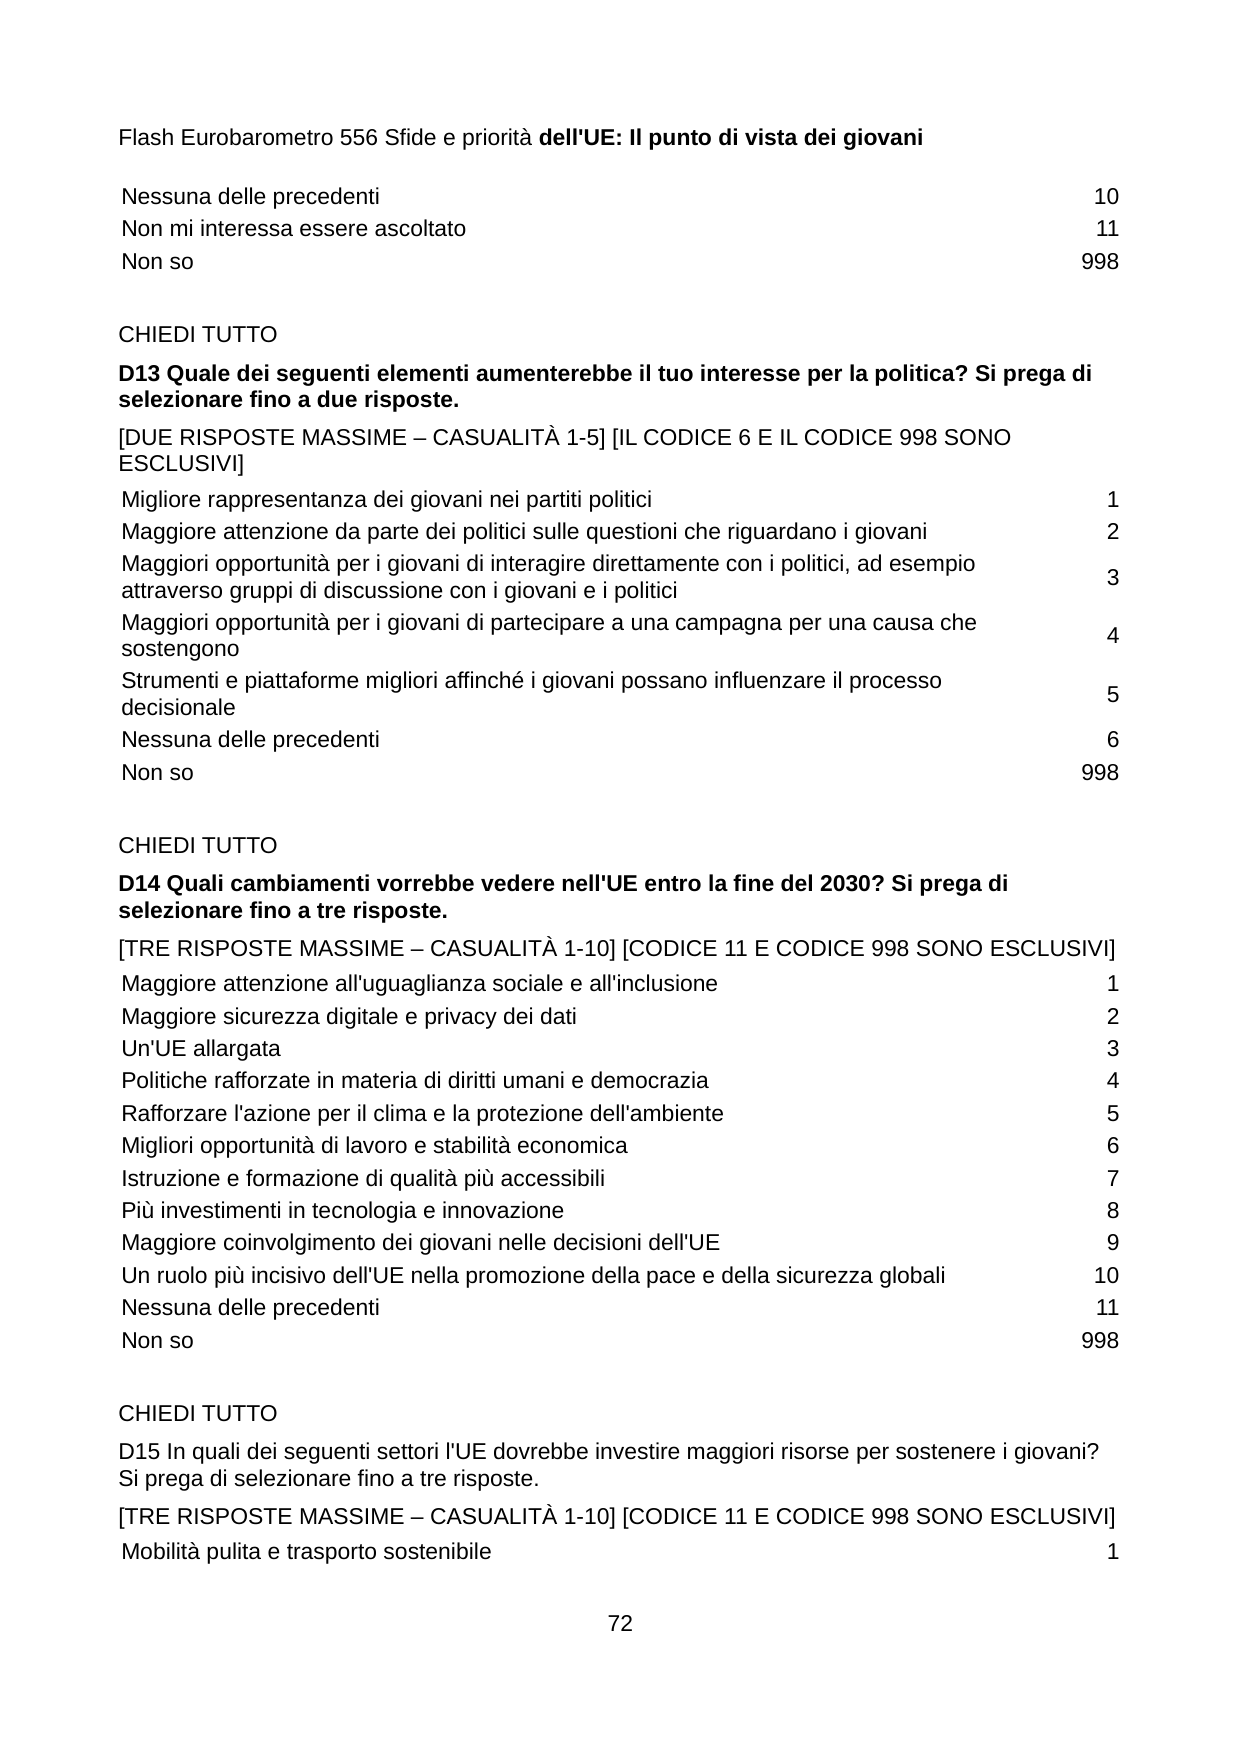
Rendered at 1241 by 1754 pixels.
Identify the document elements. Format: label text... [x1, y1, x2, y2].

table_cell 10 [986, 180, 1122, 212]
table_cell 3 [986, 1032, 1122, 1064]
text D13 Quale dei seguenti elementi aumenterebbe il tuo interesse per la politica? Si prega di selezionare fino a due risposte. [118, 359, 1122, 412]
table_cell Politiche rafforzate in materia di diritti umani e democrazia [118, 1064, 986, 1097]
table_cell 10 [986, 1259, 1122, 1291]
table_cell Istruzione e formazione di qualità più accessibili [118, 1162, 986, 1194]
table_cell Strumenti e piattaforme migliori affinché i giovani possano influenzare il processo decisionale [118, 665, 986, 723]
table_cell Non mi interessa essere ascoltato [118, 212, 986, 245]
table_header Mobilità pulita e trasporto sostenibile [118, 1535, 986, 1568]
table_cell 9 [986, 1226, 1122, 1259]
table_cell 998 [986, 756, 1122, 788]
table_cell 6 [986, 723, 1122, 756]
table_cell Rafforzare l'azione per il clima e la protezione dell'ambiente [118, 1097, 986, 1129]
table_cell 4 [986, 1064, 1122, 1097]
text [TRE RISPOSTE MASSIME – CASUALITÀ 1-10] [CODICE 11 E CODICE 998 SONO ESCLUSIVI] [118, 935, 1122, 961]
table_cell Un ruolo più incisivo dell'UE nella promozione della pace e della sicurezza globali [118, 1259, 986, 1291]
table_cell Maggiore attenzione da parte dei politici sulle questioni che riguardano i giovani [118, 515, 986, 547]
table_cell Non so [118, 756, 986, 788]
table_cell 8 [986, 1194, 1122, 1226]
table_cell 2 [986, 515, 1122, 547]
table_cell Maggiori opportunità per i giovani di partecipare a una campagna per una causa che sostengono [118, 606, 986, 664]
table_cell Nessuna delle precedenti [118, 1291, 986, 1323]
table_cell Un'UE allargata [118, 1032, 986, 1064]
table_cell 998 [986, 1324, 1122, 1356]
table_cell Non so [118, 1324, 986, 1356]
table_cell Più investimenti in tecnologia e innovazione [118, 1194, 986, 1226]
table_cell Nessuna delle precedenti [118, 723, 986, 756]
table_cell Maggiore sicurezza digitale e privacy dei dati [118, 1000, 986, 1032]
table_header Migliore rappresentanza dei giovani nei partiti politici [118, 483, 986, 515]
text D15 In quali dei seguenti settori l'UE dovrebbe investire maggiori risorse per sostenere i giovani? Si prega di selezionare fino a tre risposte. [118, 1438, 1122, 1491]
text D14 Quali cambiamenti vorrebbe vedere nell'UE entro la fine del 2030? Si prega di selezionare fino a tre risposte. [118, 870, 1122, 923]
text CHIEDI TUTTO [118, 321, 1122, 348]
text CHIEDI TUTTO [118, 832, 1122, 858]
table_cell 5 [986, 665, 1122, 723]
table_cell 3 [986, 548, 1122, 606]
table_cell 7 [986, 1162, 1122, 1194]
table_cell 5 [986, 1097, 1122, 1129]
text [DUE RISPOSTE MASSIME – CASUALITÀ 1-5] [IL CODICE 6 E IL CODICE 998 SONO ESCLUSIVI] [118, 424, 1122, 477]
table_cell 2 [986, 1000, 1122, 1032]
text [TRE RISPOSTE MASSIME – CASUALITÀ 1-10] [CODICE 11 E CODICE 998 SONO ESCLUSIVI] [118, 1503, 1122, 1529]
table_cell Non so [118, 245, 986, 277]
table_cell 998 [986, 245, 1122, 277]
table_cell 4 [986, 606, 1122, 664]
table_cell 11 [986, 212, 1122, 245]
table_header 1 [986, 967, 1122, 999]
table_header 1 [986, 483, 1122, 515]
table_cell Maggiore coinvolgimento dei giovani nelle decisioni dell'UE [118, 1226, 986, 1259]
text CHIEDI TUTTO [118, 1400, 1122, 1426]
table_cell 6 [986, 1129, 1122, 1162]
table_cell 11 [986, 1291, 1122, 1323]
table_header Maggiore attenzione all'uguaglianza sociale e all'inclusione [118, 967, 986, 999]
table_cell Migliori opportunità di lavoro e stabilità economica [118, 1129, 986, 1162]
table_cell Nessuna delle precedenti [118, 180, 986, 212]
table_header 1 [986, 1535, 1122, 1568]
table_cell Maggiori opportunità per i giovani di interagire direttamente con i politici, ad esempio attraverso gruppi di discussione con i giovani e i politici [118, 548, 986, 606]
